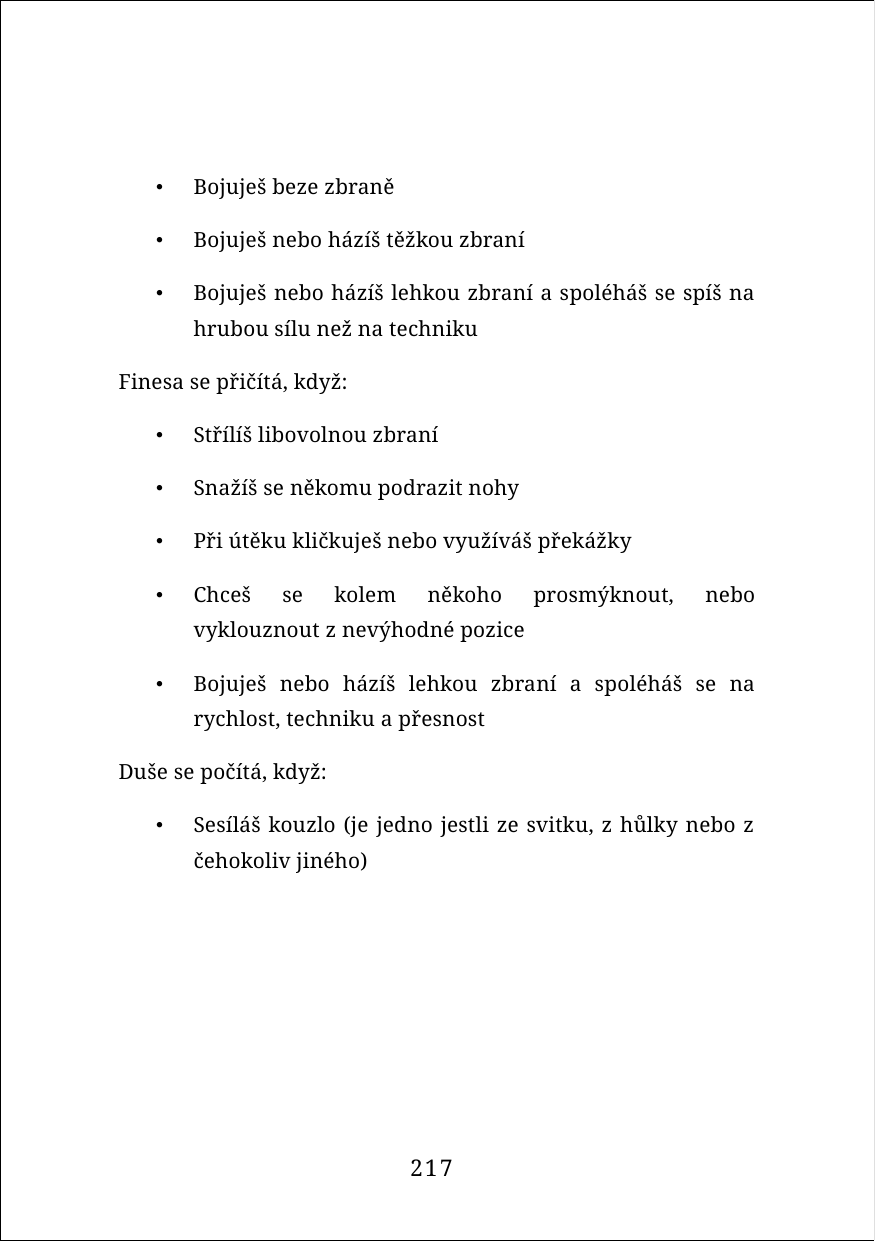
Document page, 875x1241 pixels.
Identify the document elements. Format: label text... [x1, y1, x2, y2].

list Bojuješ nebo házíš lehkou zbraní a spoléháš se spíš na hrubou sílu než na techniku [156, 278, 756, 342]
list Chceš se kolem někoho prosmýknout, nebo vyklouznout z nevýhodné pozice [156, 580, 756, 644]
list Bojuješ nebo házíš těžkou zbraní [156, 225, 756, 253]
list Bojuješ nebo házíš lehkou zbraní a spoléháš se na rychlost, techniku a přesnost [156, 669, 756, 733]
text Finesa se přičítá, když: [118, 367, 756, 395]
list Při útěku kličkuješ nebo využíváš překážky [156, 527, 756, 555]
text Duše se počítá, když: [118, 757, 756, 786]
list Střílíš libovolnou zbraní [156, 420, 756, 449]
list Sesíláš kouzlo (je jedno jestli ze svitku, z hůlky nebo z čehokoliv jiného) [156, 811, 756, 874]
list Bojuješ beze zbraně [156, 172, 756, 200]
list Snažíš se někomu podrazit nohy [156, 473, 756, 502]
